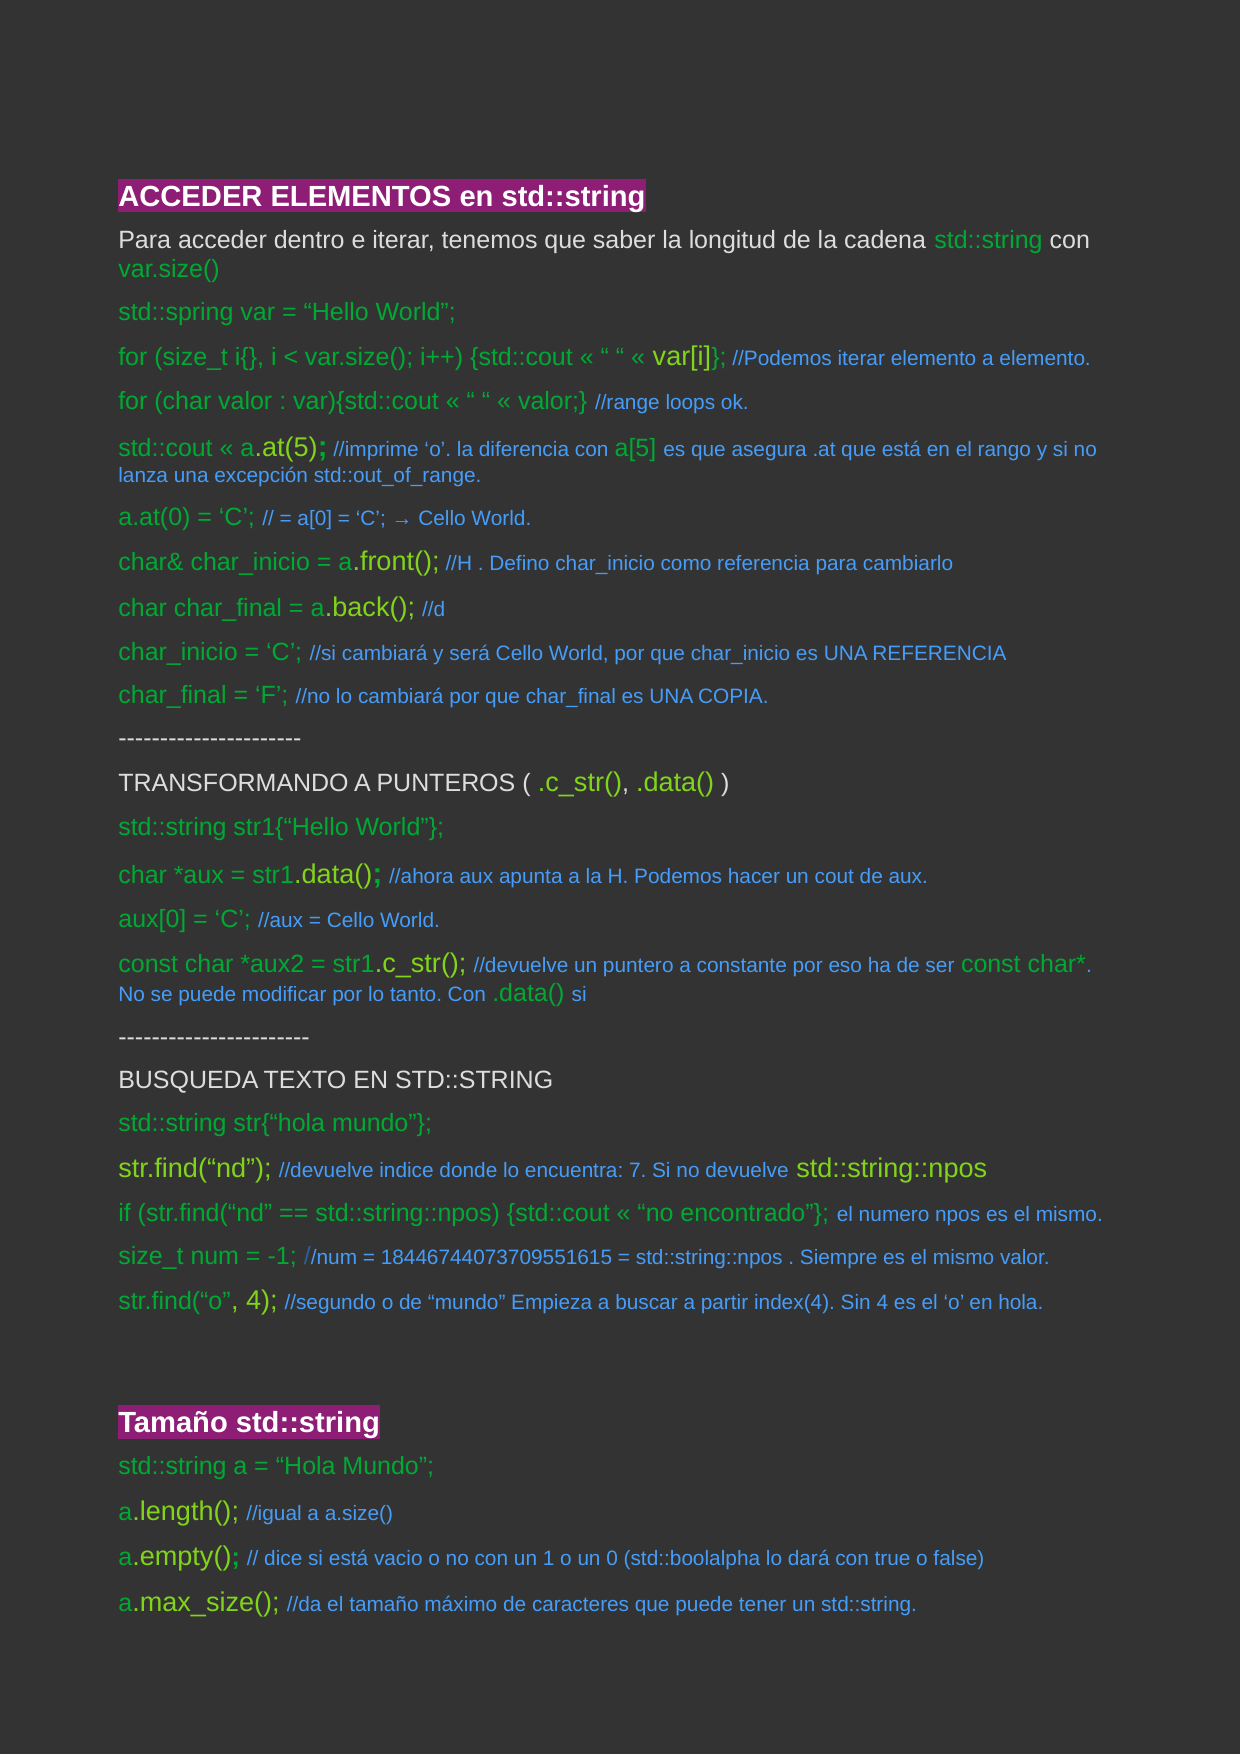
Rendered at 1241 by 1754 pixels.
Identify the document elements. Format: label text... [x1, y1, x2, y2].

text std::string a = “Hola Mundo”; [118, 1451, 1122, 1480]
text a.length(); //igual a a.size() [118, 1494, 1122, 1526]
text size_t num = -1; //num = 18446744073709551615 = std::string::npos . Siempre es el mismo valor. [118, 1241, 1122, 1269]
text for (char valor : var){std::cout « “ “ « valor;} //range loops ok. [118, 386, 1122, 415]
text std::spring var = “Hello World”; [118, 297, 1122, 326]
text str.find(“nd”); //devuelve indice donde lo encuentra: 7. Si no devuelve std::string::npos [118, 1152, 1122, 1183]
text std::cout « a.at(5); //imprime ‘o’. la diferencia con a[5] es que asegura .at que está en el rango y si no lanza una excepción std::out_of_range. [118, 429, 1122, 487]
text str.find(“o”, 4); //segundo o de “mundo” Empieza a buscar a partir index(4). Sin 4 es el ‘o’ en hola. [118, 1284, 1122, 1315]
text a.max_size(); //da el tamaño máximo de caracteres que puede tener un std::string. [118, 1586, 1122, 1617]
text TRANSFORMANDO A PUNTEROS ( .c_str(), .data() ) [118, 766, 1122, 798]
text a.at(0) = ‘C’; // = a[0] = ‘C’; → Cello World. [118, 501, 1122, 530]
text a.empty(); // dice si está vacio o no con un 1 o un 0 (std::boolalpha lo dará con true o false) [118, 1540, 1122, 1572]
text BUSQUEDA TEXTO EN STD::STRING [118, 1065, 1122, 1094]
text ----------------------- [118, 1022, 1122, 1050]
text std::string str1{“Hello World”}; [118, 812, 1122, 841]
text Para acceder dentro e iterar, tenemos que saber la longitud de la cadena std::string con var.size() [118, 225, 1122, 282]
text char_inicio = ‘C’; //si cambiará y será Cello World, por que char_inicio es UNA REFERENCIA [118, 636, 1122, 665]
text ---------------------- [118, 723, 1122, 752]
text char *aux = str1.data(); //ahora aux apunta a la H. Podemos hacer un cout de aux. [118, 856, 1122, 889]
text char_final = ‘F’; //no lo cambiará por que char_final es UNA COPIA. [118, 680, 1122, 708]
text aux[0] = ‘C’; //aux = Cello World. [118, 904, 1122, 932]
text std::string str{“hola mundo”}; [118, 1108, 1122, 1137]
subtitle ACCEDER ELEMENTOS en std::string [118, 179, 1122, 212]
text for (size_t i{}, i < var.size(); i++) {std::cout « “ “ « var[i]}; //Podemos iterar elemento a elemento. [118, 340, 1122, 371]
text char& char_inicio = a.front(); //H . Defino char_inicio como referencia para cambiarlo [118, 545, 1122, 576]
text const char *aux2 = str1.c_str(); //devuelve un puntero a constante por eso ha de ser const char*. No se puede modificar por lo tanto. Con .data() si [118, 947, 1122, 1007]
text if (str.find(“nd” == std::string::npos) {std::cout « “no encontrado”}; el numero npos es el mismo. [118, 1197, 1122, 1226]
text char char_final = a.back(); //d [118, 591, 1122, 622]
subtitle Tamaño std::string [118, 1405, 1122, 1439]
